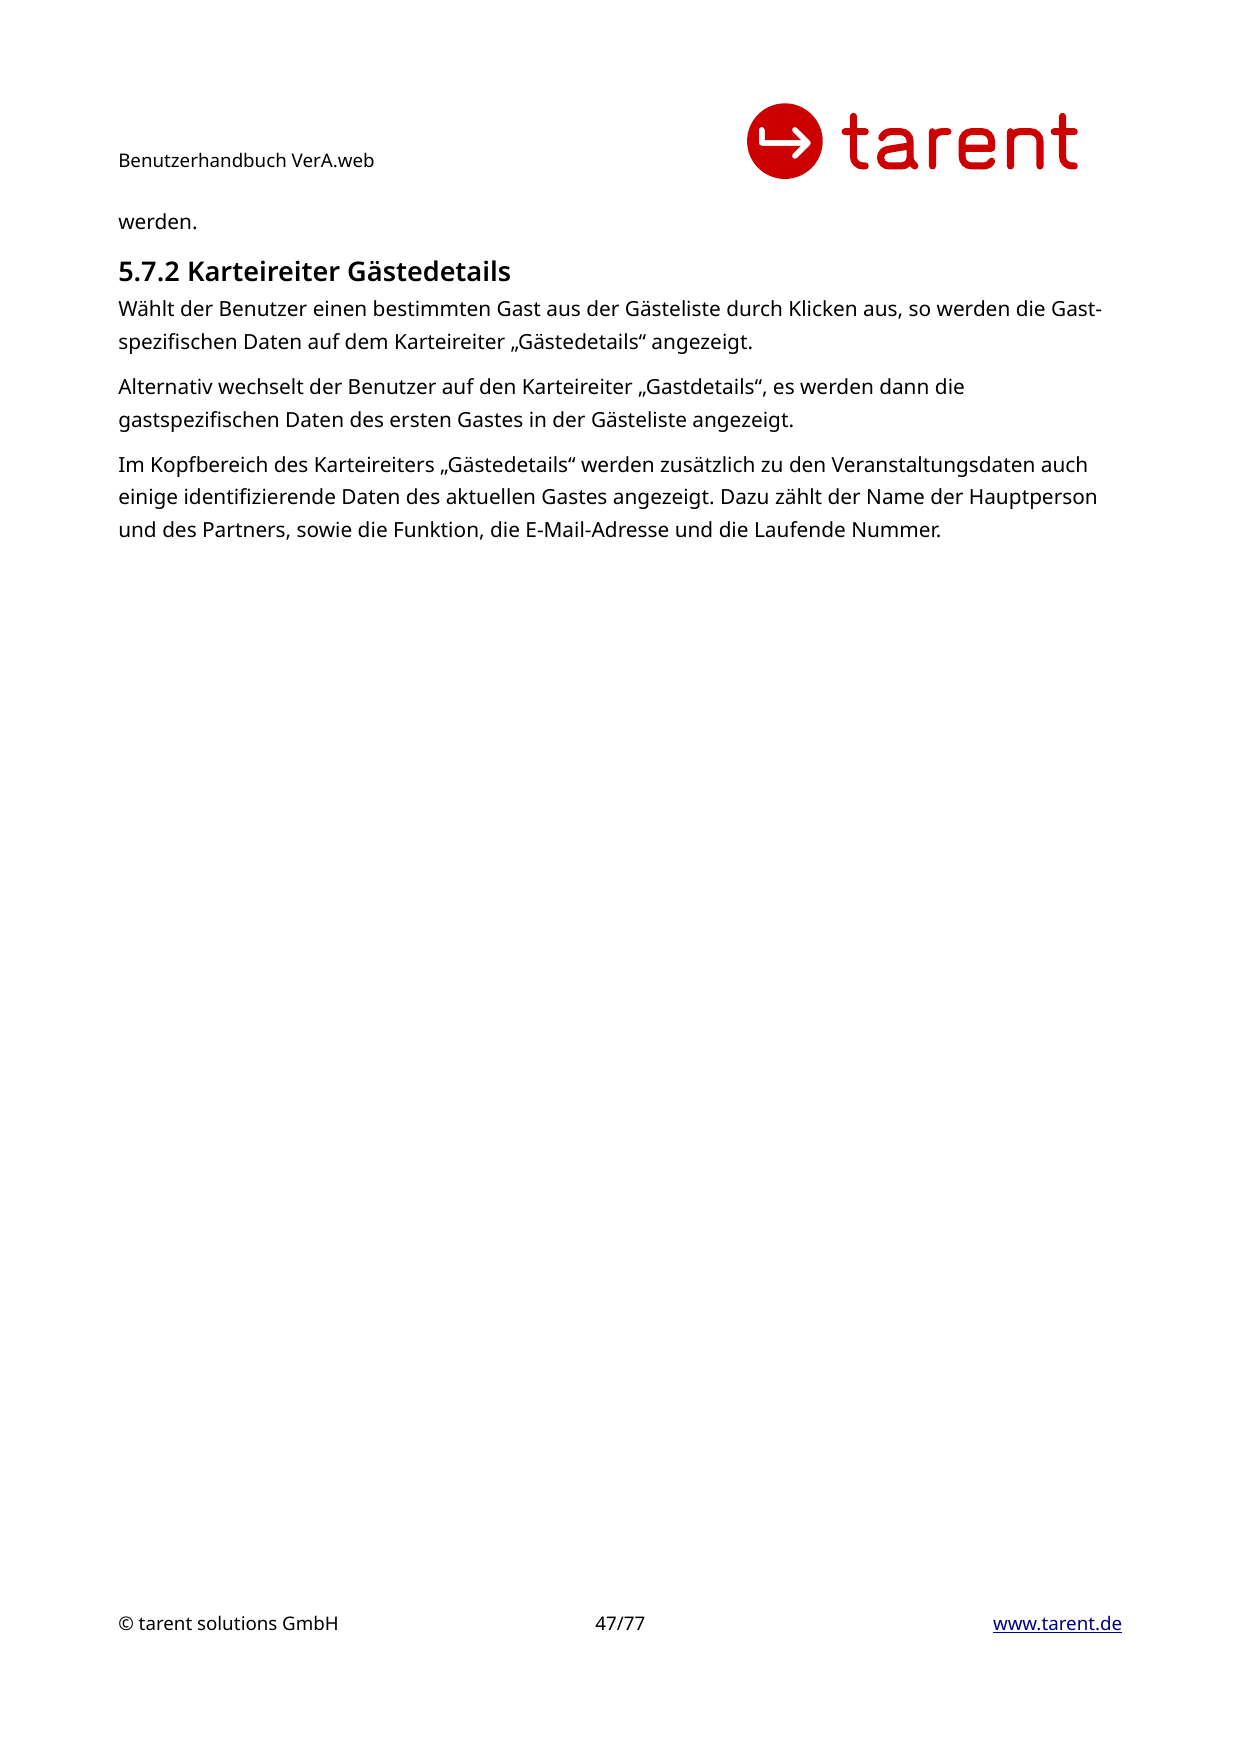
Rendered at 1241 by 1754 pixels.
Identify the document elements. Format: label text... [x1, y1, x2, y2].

text Wählt der Benutzer einen bestimmten Gast aus der Gästeliste durch Klicken aus, so werden die Gast-spezifischen Daten auf dem Karteireiter „Gästedetails“ angezeigt. [118, 294, 1122, 356]
text Alternativ wechselt der Benutzer auf den Karteireiter „Gastdetails“, es werden dann die gastspezifischen Daten des ersten Gastes in der Gästeliste angezeigt. [118, 372, 1122, 433]
text werden. [118, 207, 1122, 236]
text Im Kopfbereich des Karteireiters „Gästedetails“ werden zusätzlich zu den Veranstaltungsdaten auch einige identifizierende Daten des aktuellen Gastes angezeigt. Dazu zählt der Name der Hauptperson und des Partners, sowie die Funktion, die E-Mail-Adresse und die Laufende Nummer. [118, 450, 1122, 543]
subtitle Karteireiter Gästedetails [118, 252, 1122, 289]
